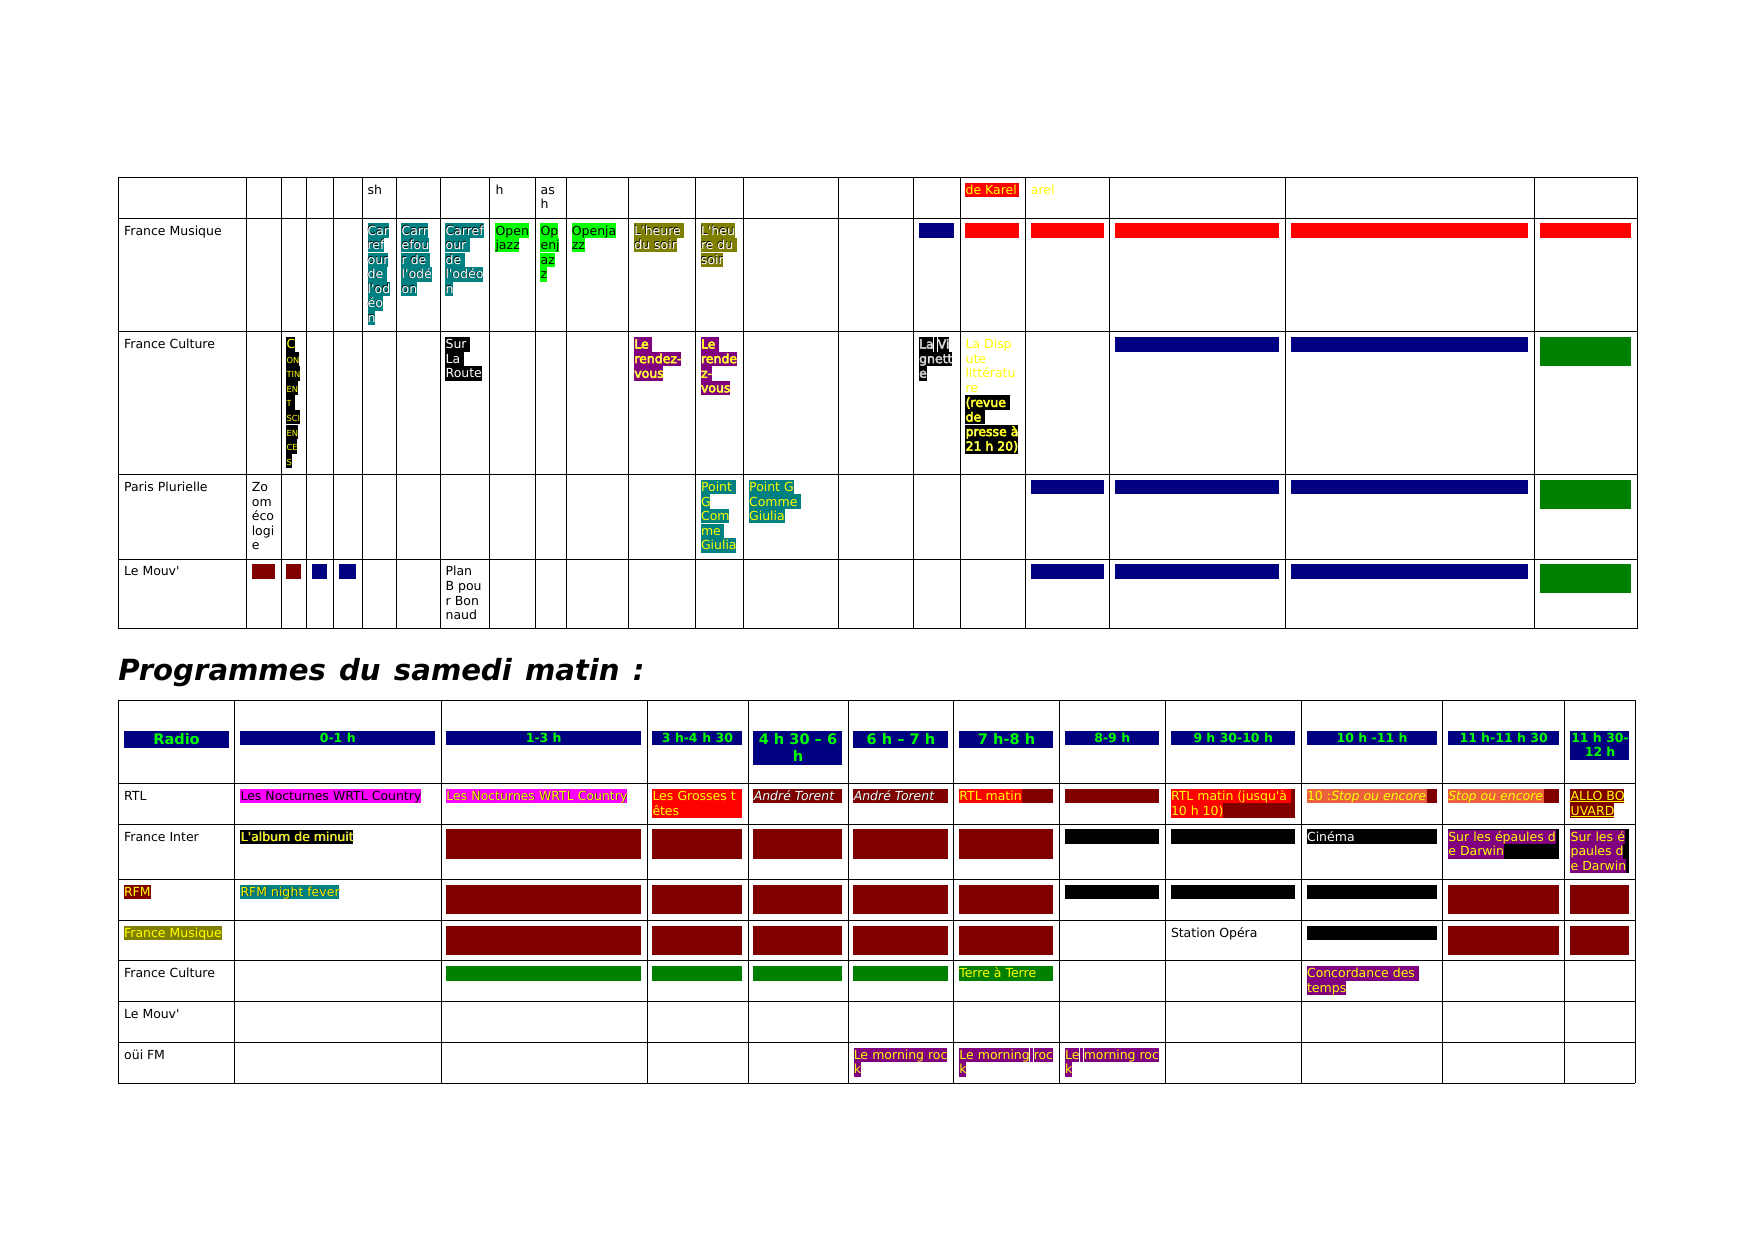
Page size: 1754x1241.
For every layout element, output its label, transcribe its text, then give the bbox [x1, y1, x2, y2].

table_cell [629, 560, 695, 628]
table_header 4 h 30 – 6 h [749, 701, 848, 783]
table_cell [914, 219, 960, 331]
table_cell [1110, 219, 1285, 331]
table_cell [282, 560, 306, 628]
table_cell Le morning rock [954, 1043, 1059, 1083]
table_cell [1302, 1043, 1442, 1083]
table_cell [749, 825, 848, 879]
table_cell [914, 178, 960, 217]
table_cell [1535, 219, 1637, 331]
table_cell [235, 1002, 441, 1042]
table_cell Stop ou encore [1443, 784, 1564, 824]
table_cell [849, 921, 953, 960]
table_cell Sur les épaules de Darwin [1565, 825, 1635, 879]
table_header 9 h 30-10 h [1166, 701, 1301, 783]
table_cell [442, 1043, 647, 1083]
table_cell [961, 560, 1025, 628]
table_cell [397, 332, 440, 474]
table_cell [648, 825, 748, 879]
table_cell [914, 560, 960, 628]
table_cell [334, 178, 362, 217]
table_cell L'album de minuit [235, 825, 441, 879]
table_cell [442, 921, 647, 960]
table_cell Le rendez-vous [629, 332, 695, 474]
table_cell Carrefour de l'odéon [363, 219, 396, 331]
table_cell [1535, 178, 1637, 217]
table_cell [282, 219, 306, 331]
table_header 0-1 h [235, 701, 441, 783]
table_cell France Musique [119, 921, 234, 960]
table_cell [1026, 219, 1109, 331]
table_cell [1110, 332, 1285, 474]
table_cell [1166, 961, 1301, 1001]
table_cell [648, 921, 748, 960]
table_cell [744, 178, 838, 217]
table_cell [334, 219, 362, 331]
table_cell [961, 475, 1025, 558]
table_cell [307, 178, 333, 217]
table_cell 10 :Stop ou encore [1302, 784, 1442, 824]
table_cell Plan B pour Bonnaud [441, 560, 489, 628]
table_cell Sur les épaules de Darwin [1443, 825, 1564, 879]
table_header 7 h-8 h [954, 701, 1059, 783]
table_cell [749, 880, 848, 920]
table_cell [282, 475, 306, 558]
table_cell [1565, 921, 1635, 960]
table_cell h [490, 178, 535, 217]
table_cell [839, 560, 913, 628]
table_cell [442, 825, 647, 879]
table_cell France Inter [119, 825, 234, 879]
table_cell [629, 475, 695, 558]
table_cell [839, 219, 913, 331]
table_cell [1443, 1043, 1564, 1083]
table_header Radio [119, 701, 234, 783]
table_cell [442, 961, 647, 1001]
table_cell [1286, 332, 1534, 474]
table_cell [235, 961, 441, 1001]
table_cell L'heure du soir [696, 219, 743, 331]
table_cell Le Mouv' [119, 1002, 234, 1042]
table_cell [1443, 961, 1564, 1001]
table_cell [235, 1043, 441, 1083]
table_cell Station Opéra [1166, 921, 1301, 960]
table_cell [1565, 1043, 1635, 1083]
table_cell [334, 332, 362, 474]
table_cell [1110, 560, 1285, 628]
table_cell [1535, 560, 1637, 628]
table_cell [397, 475, 440, 558]
table_cell [490, 475, 535, 558]
table_cell [442, 880, 647, 920]
table_header 10 h -11 h [1302, 701, 1442, 783]
table_cell [749, 1043, 848, 1083]
table_cell Allo bouvard [1565, 784, 1635, 824]
table_cell RTL matin [954, 784, 1059, 824]
table_cell [490, 332, 535, 474]
table_cell [1110, 178, 1285, 217]
table_cell [954, 825, 1059, 879]
table_cell [1166, 1002, 1301, 1042]
table_cell [1060, 880, 1165, 920]
table_cell RFM night fever [235, 880, 441, 920]
table_cell [1565, 1002, 1635, 1042]
table_cell [1166, 1043, 1301, 1083]
table_cell [849, 825, 953, 879]
table_cell [334, 475, 362, 558]
table_cell RTL matin (jusqu'à 10 h 10) [1166, 784, 1301, 824]
table_cell [1286, 560, 1534, 628]
table_cell [1026, 475, 1109, 558]
table_cell [1060, 784, 1165, 824]
table_cell ash [536, 178, 566, 217]
table_cell [1565, 880, 1635, 920]
table_cell [961, 219, 1025, 331]
table_cell Paris Plurielle [119, 475, 246, 558]
table_cell [1302, 880, 1442, 920]
table_cell France Musique [119, 219, 246, 331]
table_cell [363, 475, 396, 558]
table_cell [849, 961, 953, 1001]
table_header 11 h-11 h 30 [1443, 701, 1564, 783]
table_cell [247, 332, 281, 474]
table_cell [363, 332, 396, 474]
table_cell Openjazz [536, 219, 566, 331]
table_cell André Torent [749, 784, 848, 824]
table_cell [441, 178, 489, 217]
table_cell André Torent [849, 784, 953, 824]
table_cell [1166, 825, 1301, 879]
table_cell [1286, 219, 1534, 331]
table_cell [954, 880, 1059, 920]
table_cell [749, 921, 848, 960]
table_cell [247, 178, 281, 217]
table_cell France Culture [119, 332, 246, 474]
table_cell [567, 560, 628, 628]
table_cell Terre à Terre [954, 961, 1059, 1001]
table_cell [247, 219, 281, 331]
table_cell [567, 475, 628, 558]
table_cell [1302, 1002, 1442, 1042]
table_cell [490, 560, 535, 628]
table_cell [839, 332, 913, 474]
table_cell RTL [119, 784, 234, 824]
table_cell [536, 475, 566, 558]
table_cell [744, 332, 838, 474]
table_header 8-9 h [1060, 701, 1165, 783]
table_cell [1302, 921, 1442, 960]
table_cell [567, 332, 628, 474]
table_cell [1060, 1002, 1165, 1042]
table_cell [648, 961, 748, 1001]
table_cell Carrefour de l'odéon [441, 219, 489, 331]
table_cell sh [363, 178, 396, 217]
table_cell [567, 178, 628, 217]
table_cell [307, 332, 333, 474]
table_cell Les Nocturnes WRTL Country [442, 784, 647, 824]
table_cell Point G comme Giulia [696, 475, 743, 558]
table_cell [1026, 332, 1109, 474]
table_cell Carrefour de l'odéon [397, 219, 440, 331]
table_cell Concordance des temps [1302, 961, 1442, 1001]
table_cell L'heure du soir [629, 219, 695, 331]
table_cell Continent sciences [282, 332, 306, 474]
table_cell [954, 921, 1059, 960]
table_cell [1286, 475, 1534, 558]
table_cell RFM [119, 880, 234, 920]
table_cell [1535, 332, 1637, 474]
table_header 1-3 h [442, 701, 647, 783]
table_cell Le morning rock [849, 1043, 953, 1083]
table_cell [1443, 880, 1564, 920]
table_cell [307, 475, 333, 558]
table_cell [629, 178, 695, 217]
table_cell Les Grosses têtes [648, 784, 748, 824]
table_cell [334, 560, 362, 628]
table_cell [247, 560, 281, 628]
table_cell [849, 880, 953, 920]
table_cell [696, 178, 743, 217]
table_cell Le morning rock [1060, 1043, 1165, 1083]
table_cell [744, 560, 838, 628]
table_header 6 h – 7 h [849, 701, 953, 783]
table_cell [744, 219, 838, 331]
table_cell Cinéma [1302, 825, 1442, 879]
table_cell [307, 219, 333, 331]
table_cell [282, 178, 306, 217]
subtitle Programmes du samedi matin : [118, 653, 1636, 687]
table_cell [914, 475, 960, 558]
table_cell [954, 1002, 1059, 1042]
table_cell [648, 880, 748, 920]
table_cell [1060, 825, 1165, 879]
table_cell Sur La Route [441, 332, 489, 474]
table_cell Zoom écologie [247, 475, 281, 558]
table_cell [397, 178, 440, 217]
table_cell [1060, 921, 1165, 960]
table_cell [442, 1002, 647, 1042]
table_cell [1565, 961, 1635, 1001]
table_cell Openjazz [490, 219, 535, 331]
table_cell [441, 475, 489, 558]
table_cell [307, 560, 333, 628]
table_cell [1443, 1002, 1564, 1042]
table_cell [749, 961, 848, 1001]
table_cell [1535, 475, 1637, 558]
table_cell oüi FM [119, 1043, 234, 1083]
table_cell [696, 560, 743, 628]
table_cell La Vignette [914, 332, 960, 474]
table_cell [235, 921, 441, 960]
table_cell arel [1026, 178, 1109, 217]
table_cell [1110, 475, 1285, 558]
table_cell [1286, 178, 1534, 217]
table_cell [536, 560, 566, 628]
table_cell [839, 178, 913, 217]
table_cell [1060, 961, 1165, 1001]
table_header 3 h-4 h 30 [648, 701, 748, 783]
table_cell de Karel [961, 178, 1025, 217]
table_cell Le Mouv' [119, 560, 246, 628]
table_cell [839, 475, 913, 558]
table_cell France Culture [119, 961, 234, 1001]
table_cell [363, 560, 396, 628]
table_cell [1443, 921, 1564, 960]
table_cell Openjazz [567, 219, 628, 331]
table_header 11 h 30-12 h [1565, 701, 1635, 783]
table_cell [397, 560, 440, 628]
table_cell Le rendez-vous [696, 332, 743, 474]
table_cell [1166, 880, 1301, 920]
table_cell [749, 1002, 848, 1042]
table_cell [849, 1002, 953, 1042]
table_cell [536, 332, 566, 474]
table_cell La Dispute littérature (revue de presse à 21 h 20) [961, 332, 1025, 474]
table_cell [648, 1043, 748, 1083]
table_cell Les Nocturnes WRTL Country [235, 784, 441, 824]
table_cell [1026, 560, 1109, 628]
table_cell [119, 178, 246, 217]
table_cell [648, 1002, 748, 1042]
table_cell Point G comme Giulia [744, 475, 838, 558]
